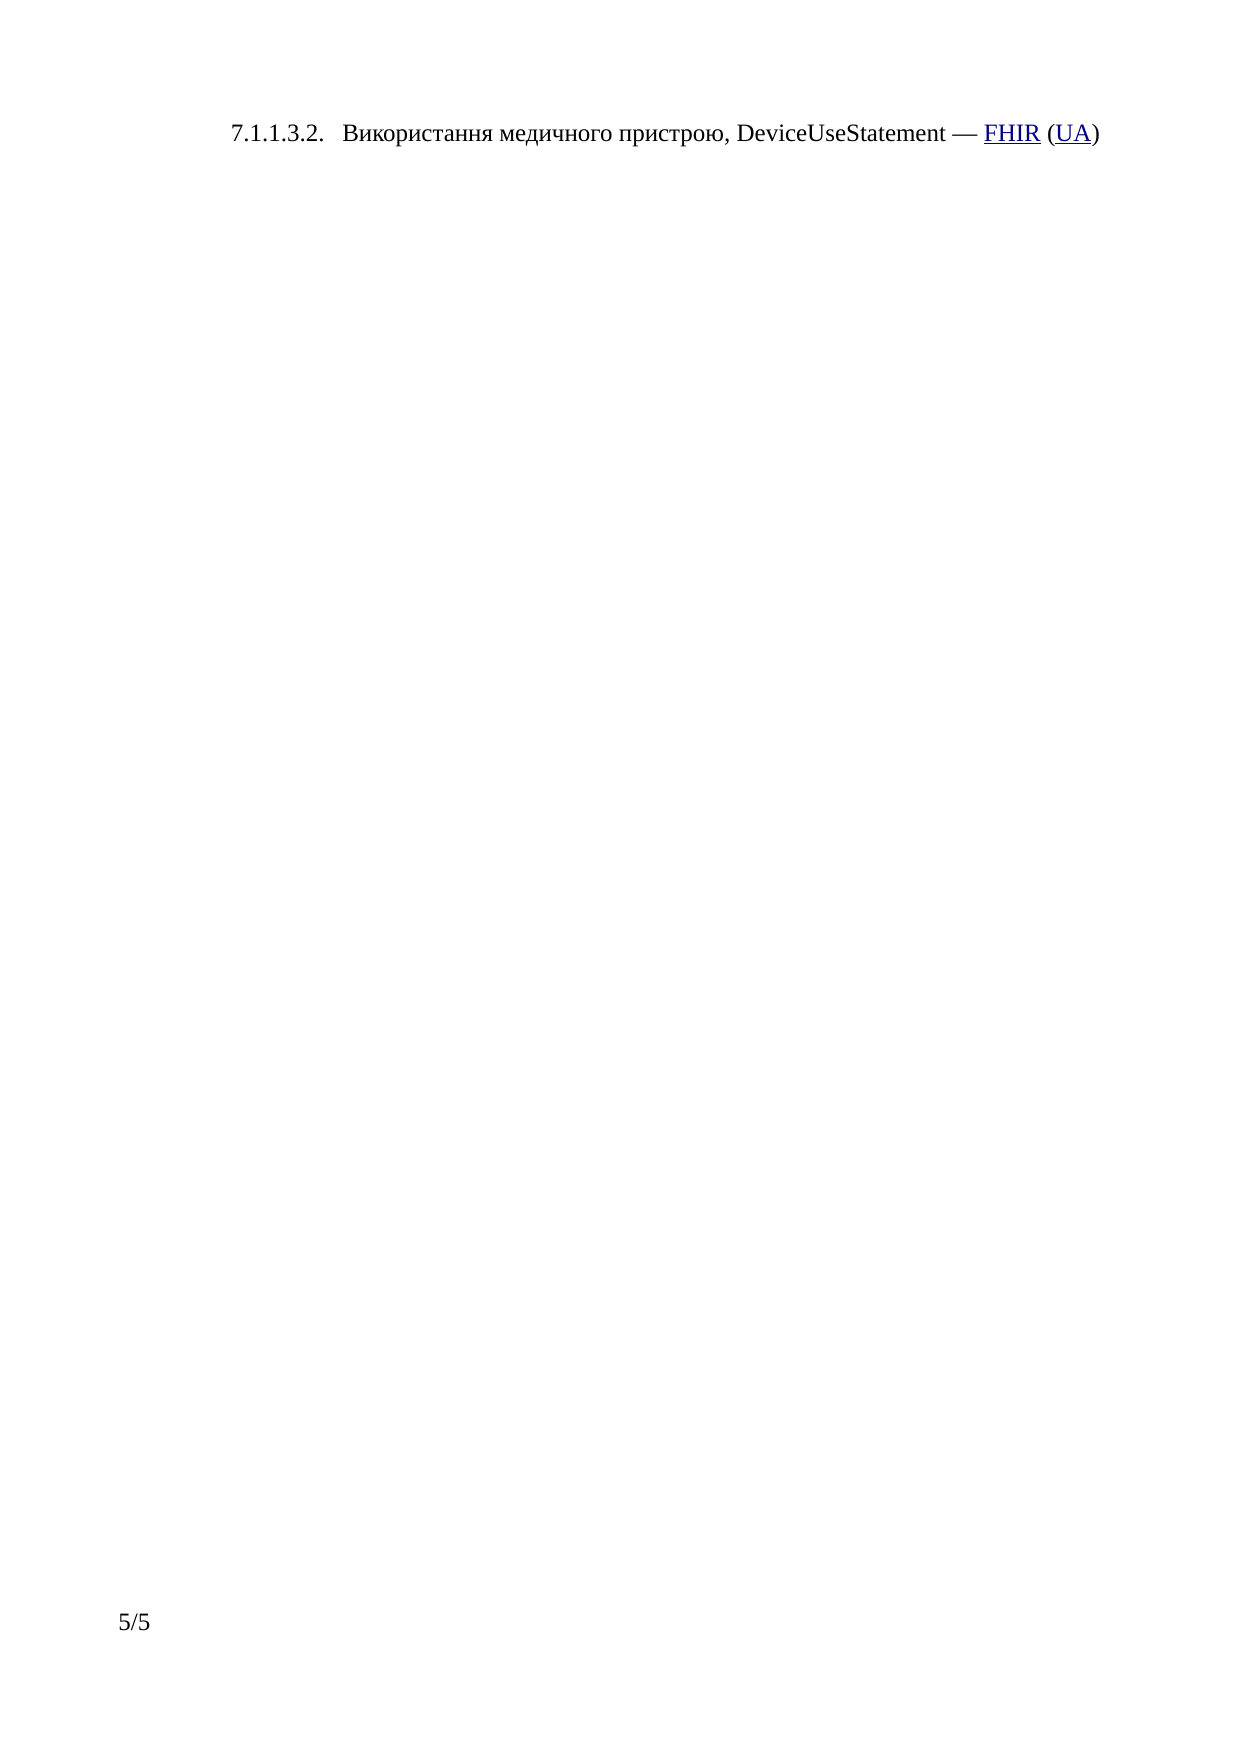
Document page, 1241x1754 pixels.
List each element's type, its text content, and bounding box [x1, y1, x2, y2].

list Використання медичного пристрою, DeviceUseStatement — FHIR (UA) [231, 118, 1122, 147]
